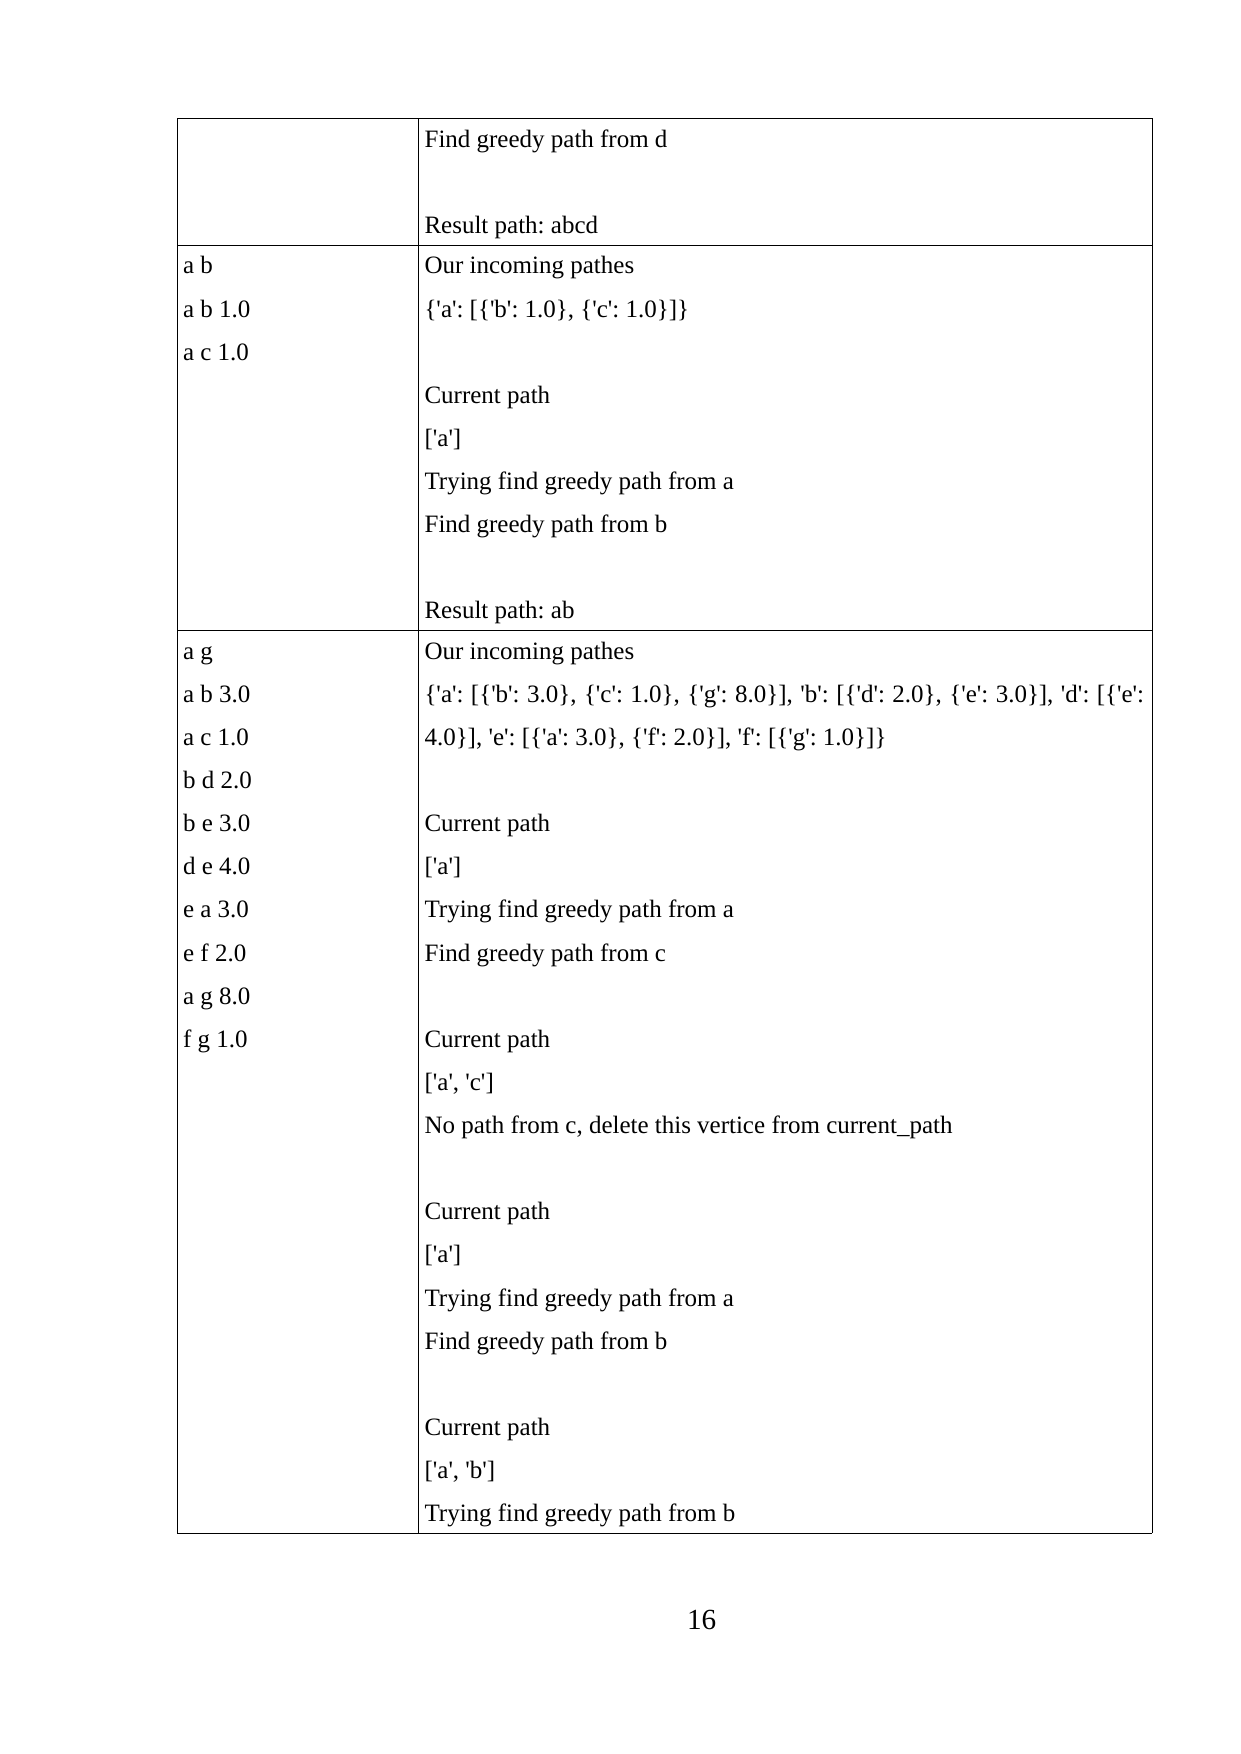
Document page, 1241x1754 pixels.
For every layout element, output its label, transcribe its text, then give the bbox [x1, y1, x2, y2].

table_cell Our incoming pathes {'a': [{'b': 3.0}, {'c': 1.0}, {'g': 8.0}], 'b': [{'d': 2.0}, {'e': 3.0}], 'd': [{'e': 4.0}], 'e': [{'a': 3.0}, {'f': 2.0}], 'f': [{'g': 1.0}]} Current path ['a'] Trying find greedy path from a Find greedy path from c Current path ['a', 'c'] No path from c, delete this vertice from current_path Current path ['a'] Trying find greedy path from a Find greedy path from b Current path ['a', 'b'] Trying find greedy path from b [419, 631, 1152, 1533]
table_cell a g a b 3.0 a c 1.0 b d 2.0 b e 3.0 d e 4.0 e a 3.0 e f 2.0 a g 8.0 f g 1.0 [178, 631, 418, 1533]
table_cell Our incoming pathes {'a': [{'b': 1.0}, {'c': 1.0}]} Current path ['a'] Trying find greedy path from a Find greedy path from b Result path: ab [419, 246, 1152, 630]
table_cell a b a b 1.0 a c 1.0 [178, 246, 418, 630]
table_cell [178, 119, 418, 245]
table_cell Find greedy path from d Result path: abcd [419, 119, 1152, 245]
